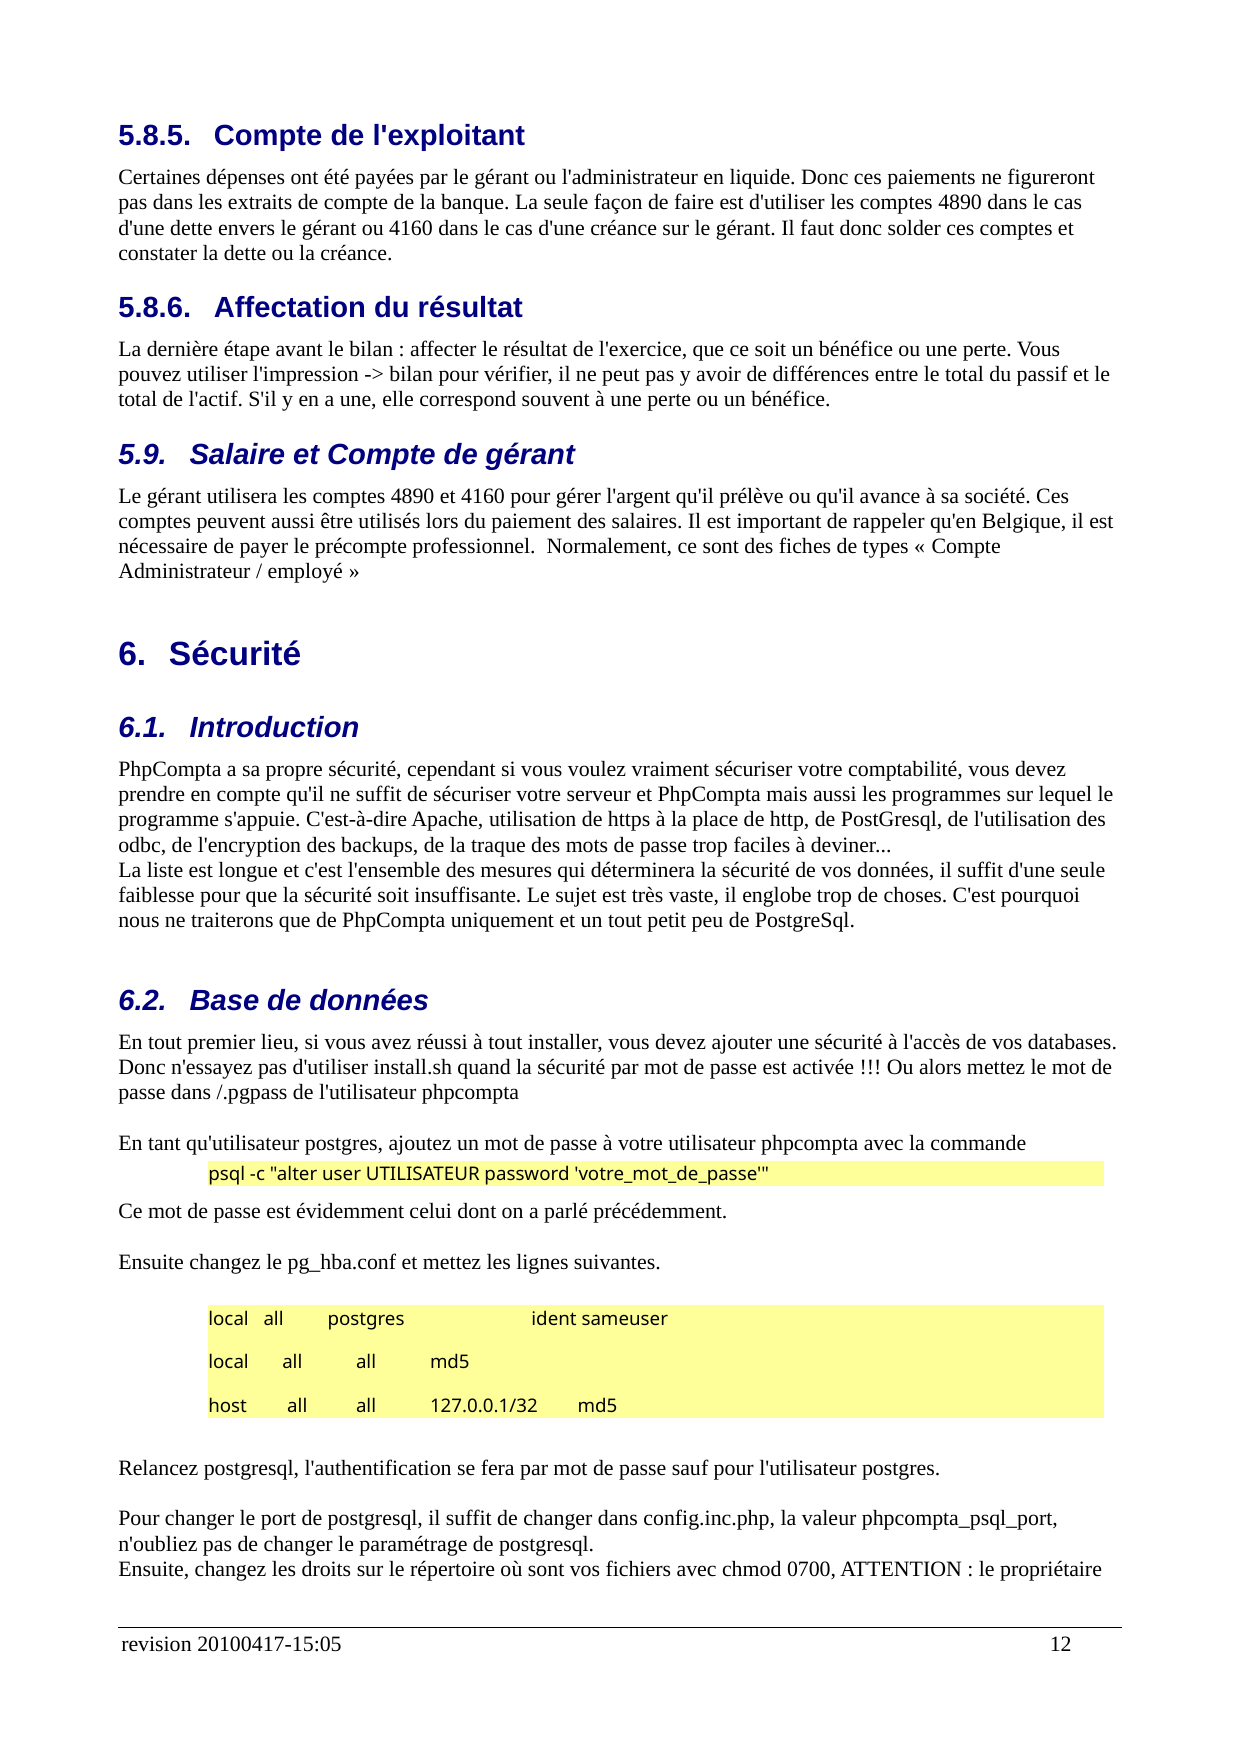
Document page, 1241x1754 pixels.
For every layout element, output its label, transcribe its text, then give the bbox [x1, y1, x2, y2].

text Ce mot de passe est évidemment celui dont on a parlé précédemment. [118, 1198, 1122, 1223]
text Ensuite, changez les droits sur le répertoire où sont vos fichiers avec chmod 0700, ATTENTION : le propriétaire [118, 1556, 1122, 1581]
subtitle Sécurité [118, 634, 1122, 672]
text Relancez postgresql, l'authentification se fera par mot de passe sauf pour l'utilisateur postgres. [118, 1455, 1122, 1480]
text La dernière étape avant le bilan : affecter le résultat de l'exercice, que ce soit un bénéfice ou une perte. Vous pouvez utiliser l'impression -> bilan pour vérifier, il ne peut pas y avoir de différences entre le total du passif et le total de l'actif. S'il y en a une, elle correspond souvent à une perte ou un bénéfice. [118, 336, 1122, 412]
text Certaines dépenses ont été payées par le gérant ou l'administrateur en liquide. Donc ces paiements ne figureront pas dans les extraits de compte de la banque. La seule façon de faire est d'utiliser les comptes 4890 dans le cas d'une dette envers le gérant ou 4160 dans le cas d'une créance sur le gérant. Il faut donc solder ces comptes et constater la dette ou la créance. [118, 164, 1122, 265]
subtitle Affectation du résultat [118, 290, 1122, 323]
text La liste est longue et c'est l'ensemble des mesures qui déterminera la sécurité de vos données, il suffit d'une seule faiblesse pour que la sécurité soit insuffisante. Le sujet est très vaste, il englobe trop de choses. C'est pourquoi nous ne traiterons que de PhpCompta uniquement et un tout petit peu de PostgreSql. [118, 857, 1122, 932]
text local all all md5 [208, 1349, 1104, 1374]
text Ensuite changez le pg_hba.conf et mettez les lignes suivantes. [118, 1249, 1122, 1274]
text En tout premier lieu, si vous avez réussi à tout installer, vous devez ajouter une sécurité à l'accès de vos databases. Donc n'essayez pas d'utiliser install.sh quand la sécurité par mot de passe est activée !!! Ou alors mettez le mot de passe dans /.pgpass de l'utilisateur phpcompta [118, 1029, 1122, 1104]
subtitle Introduction [118, 710, 1122, 743]
subtitle Base de données [118, 983, 1122, 1016]
text local all postgres ident sameuser [208, 1305, 1104, 1331]
subtitle Compte de l'exploitant [118, 118, 1122, 152]
text Le gérant utilisera les comptes 4890 et 4160 pour gérer l'argent qu'il prélève ou qu'il avance à sa société. Ces comptes peuvent aussi être utilisés lors du paiement des salaires. Il est important de rappeler qu'en Belgique, il est nécessaire de payer le précompte professionnel. Normalement, ce sont des fiches de types « Compte Administrateur / employé » [118, 483, 1122, 583]
text En tant qu'utilisateur postgres, ajoutez un mot de passe à votre utilisateur phpcompta avec la commande [118, 1129, 1122, 1155]
text PhpCompta a sa propre sécurité, cependant si vous voulez vraiment sécuriser votre comptabilité, vous devez prendre en compte qu'il ne suffit de sécuriser votre serveur et PhpCompta mais aussi les programmes sur lequel le programme s'appuie. C'est-à-dire Apache, utilisation de https à la place de http, de PostGresql, de l'utilisation des odbc, de l'encryption des backups, de la traque des mots de passe trop faciles à deviner... [118, 756, 1122, 857]
text host all all 127.0.0.1/32 md5 [208, 1392, 1104, 1418]
text Pour changer le port de postgresql, il suffit de changer dans config.inc.php, la valeur phpcompta_psql_port, n'oubliez pas de changer le paramétrage de postgresql. [118, 1505, 1122, 1556]
text psql -c "alter user UTILISATEUR password 'votre_mot_de_passe'" [208, 1161, 1104, 1186]
subtitle Salaire et Compte de gérant [118, 437, 1122, 470]
